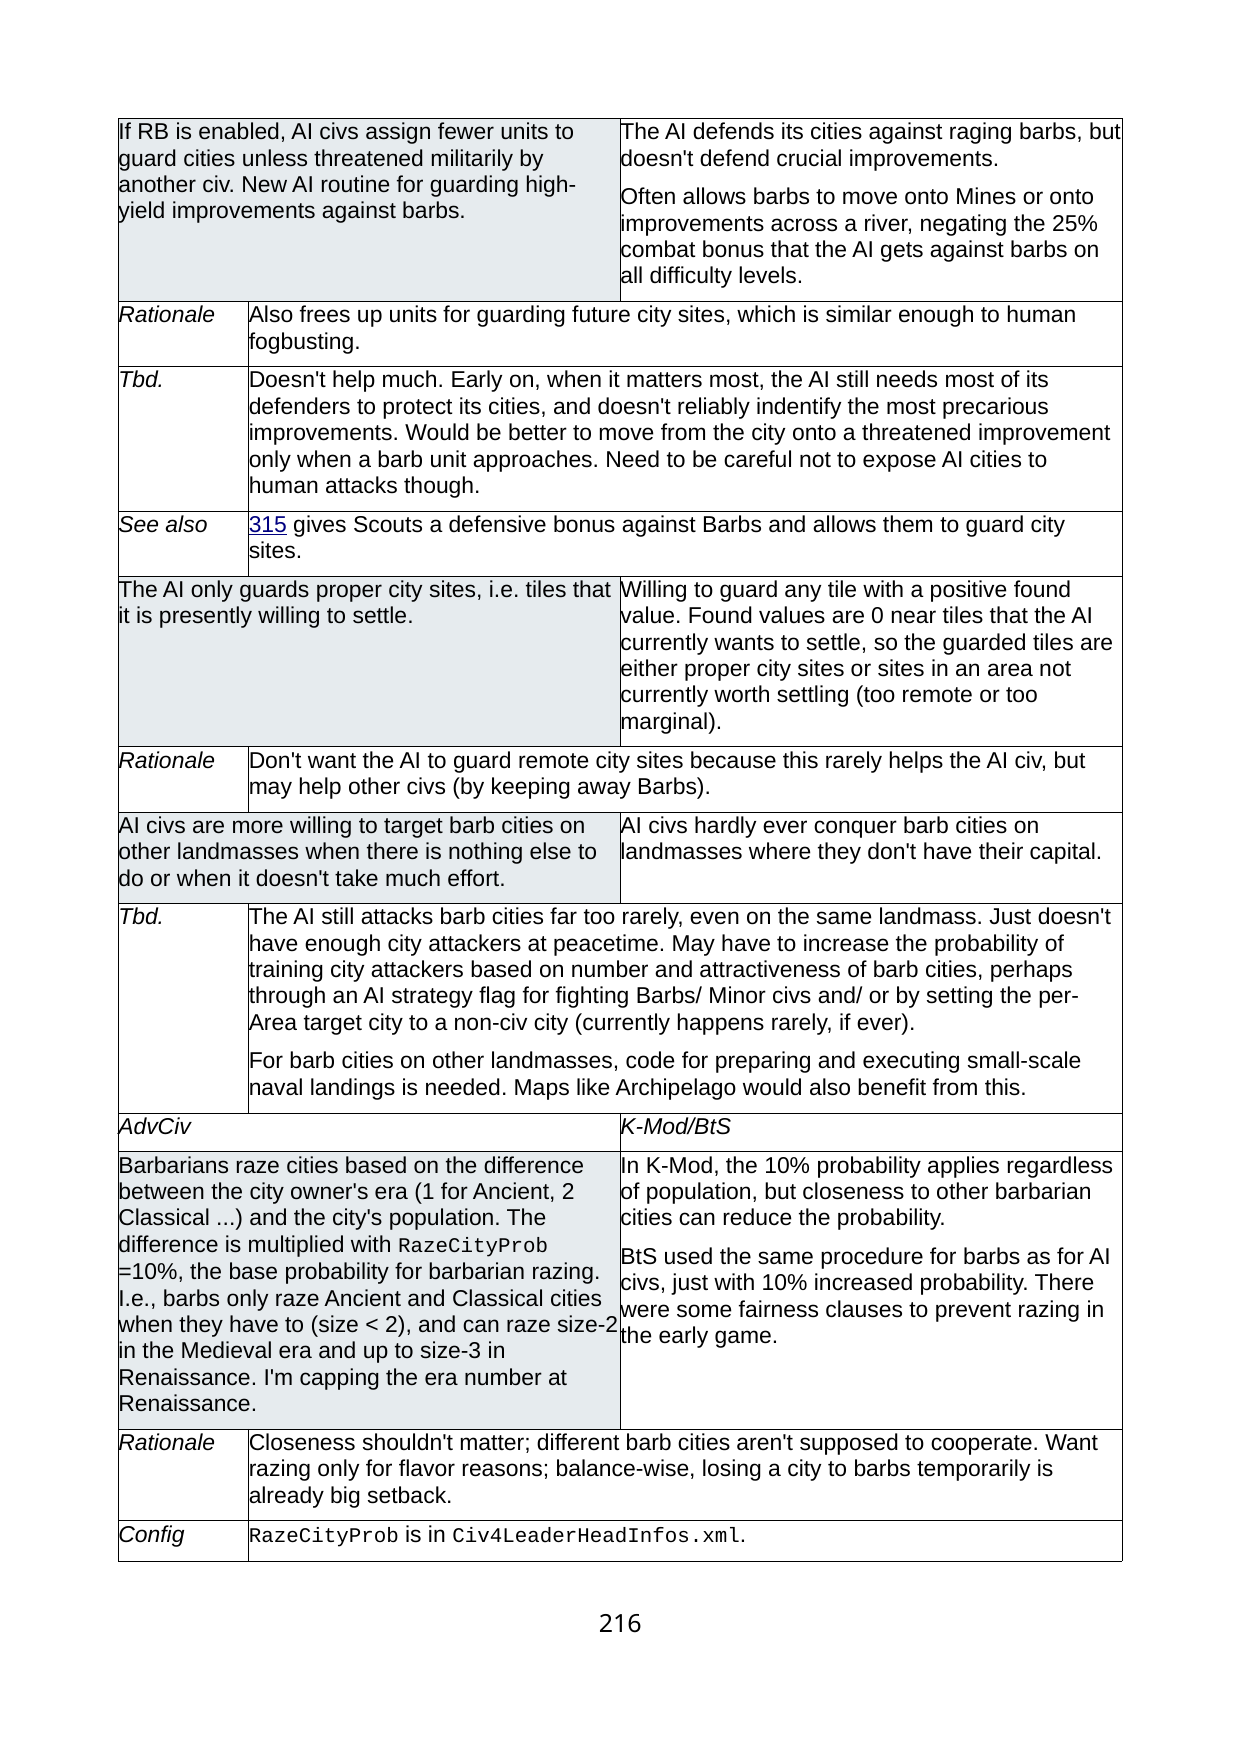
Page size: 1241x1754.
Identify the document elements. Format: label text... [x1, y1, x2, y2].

table_cell Closeness shouldn't matter; different barb cities aren't supposed to cooperate. Want razing only for flavor reasons; balance-wise, losing a city to barbs temporarily is already big setback. [249, 1430, 1122, 1520]
table_cell If RB is enabled, AI civs assign fewer units to guard cities unless threatened militarily by another civ. New AI routine for guarding high-yield improvements against barbs. [119, 119, 620, 301]
table_cell The AI only guards proper city sites, i.e. tiles that it is presently willing to settle. [119, 577, 620, 746]
table_cell Tbd. [119, 367, 248, 511]
table_cell Doesn't help much. Early on, when it matters most, the AI still needs most of its defenders to protect its cities, and doesn't reliably indentify the most precarious improvements. Would be better to move from the city onto a threatened improvement only when a barb unit approaches. Need to be careful not to expose AI cities to human attacks though. [249, 367, 1122, 511]
table_cell AI civs are more willing to target barb cities on other landmasses when there is nothing else to do or when it doesn't take much effort. [119, 813, 620, 903]
table_cell Tbd. [119, 904, 248, 1113]
table_cell AdvCiv [119, 1114, 620, 1151]
table_cell AI civs hardly ever conquer barb cities on landmasses where they don't have their capital. [621, 813, 1122, 903]
table_cell K-Mod/BtS [621, 1114, 1122, 1151]
table_cell Rationale [119, 302, 248, 366]
table_cell Barbarians raze cities based on the difference between the city owner's era (1 for Ancient, 2 Classical ...) and the city's population. The difference is multiplied with RazeCityProb =10%, the base probability for barbarian razing. I.e., barbs only raze Ancient and Classical cities when they have to (size < 2), and can raze size-2 in the Medieval era and up to size-3 in Renaissance. I'm capping the era number at Renaissance. [119, 1152, 620, 1429]
table_cell Rationale [119, 1430, 248, 1520]
table_cell Config [119, 1521, 248, 1561]
table_cell In K-Mod, the 10% probability applies regardless of population, but closeness to other barbarian cities can reduce the probability. BtS used the same procedure for barbs as for AI civs, just with 10% increased probability. There were some fairness clauses to prevent razing in the early game. [621, 1152, 1122, 1429]
table_cell Rationale [119, 747, 248, 812]
table_cell The AI defends its cities against raging barbs, but doesn't defend crucial improvements. Often allows barbs to move onto Mines or onto improvements across a river, negating the 25% combat bonus that the AI gets against barbs on all difficulty levels. [621, 119, 1122, 301]
table_cell The AI still attacks barb cities far too rarely, even on the same landmass. Just doesn't have enough city attackers at peacetime. May have to increase the probability of training city attackers based on number and attractiveness of barb cities, perhaps through an AI strategy flag for fighting Barbs/ Minor civs and/ or by setting the per-Area target city to a non-civ city (currently happens rarely, if ever). For barb cities on other landmasses, code for preparing and executing small-scale naval landings is needed. Maps like Archipelago would also benefit from this. [249, 904, 1122, 1113]
table_cell 315 gives Scouts a defensive bonus against Barbs and allows them to guard city sites. [249, 512, 1122, 576]
table_cell Don't want the AI to guard remote city sites because this rarely helps the AI civ, but may help other civs (by keeping away Barbs). [249, 747, 1122, 812]
table_cell Also frees up units for guarding future city sites, which is similar enough to human fogbusting. [249, 302, 1122, 366]
table_cell RazeCityProb is in Civ4LeaderHeadInfos.xml. [249, 1521, 1122, 1561]
table_cell See also [119, 512, 248, 576]
table_cell Willing to guard any tile with a positive found value. Found values are 0 near tiles that the AI currently wants to settle, so the guarded tiles are either proper city sites or sites in an area not currently worth settling (too remote or too marginal). [621, 577, 1122, 746]
